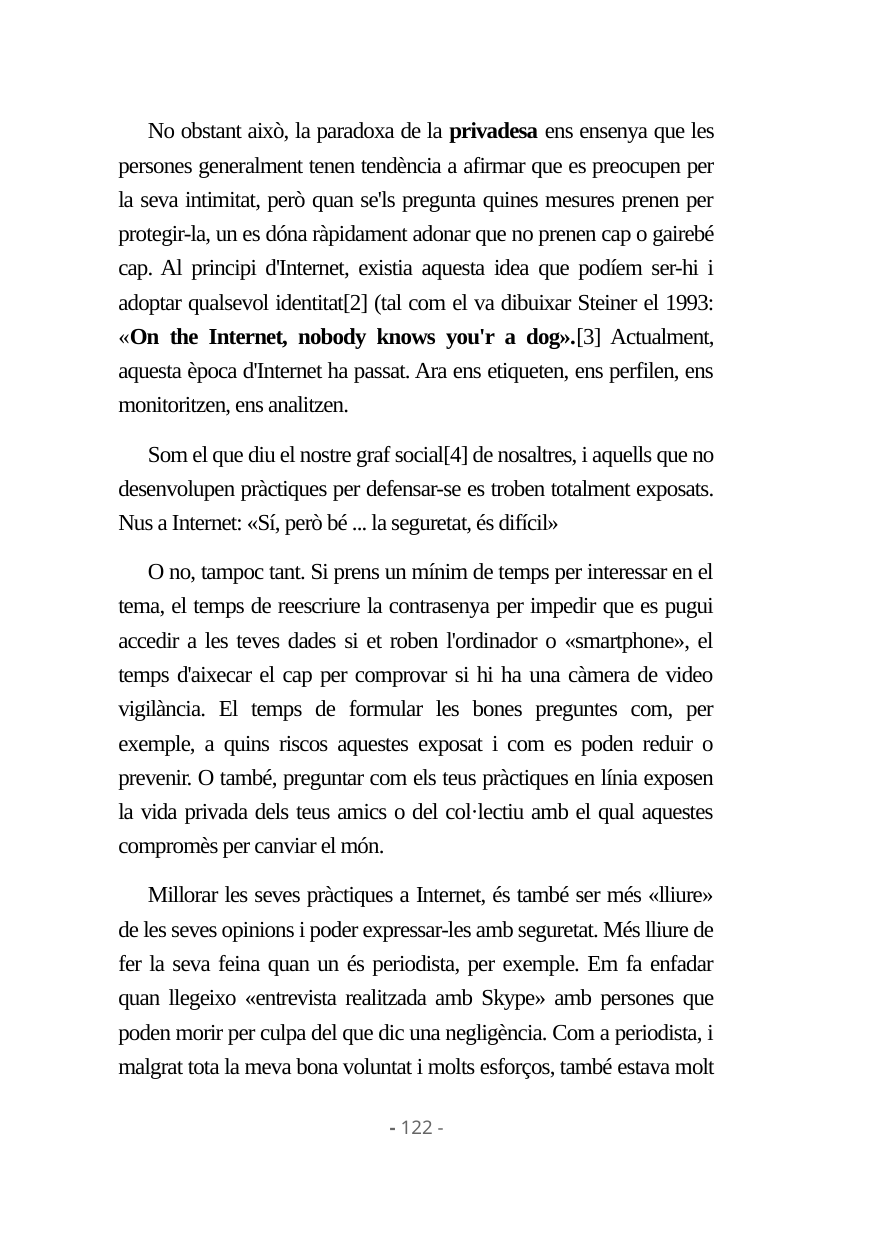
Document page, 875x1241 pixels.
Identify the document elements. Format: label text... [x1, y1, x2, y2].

text O no, tampoc tant. Si prens un mínim de temps per interessar en el tema, el temps de reescriure la contrasenya per impedir que es pugui accedir a les teves dades si et roben l'ordinador o «smartphone», el temps d'aixecar el cap per comprovar si hi ha una càmera de video vigilància. El temps de formular les bones preguntes com, per exemple, a quins riscos aquestes exposat i com es poden reduir o prevenir. O també, preguntar com els teus pràctiques en línia exposen la vida privada dels teus amics o del col·lectiu amb el qual aquestes compromès per canviar el món. [118, 552, 714, 861]
text No obstant això, la paradoxa de la privadesa ens ensenya que les persones generalment tenen tendència a afirmar que es preocupen per la seva intimitat, però quan se'ls pregunta quines mesures prenen per protegir-la, un es dóna ràpidament adonar que no prenen cap o gairebé cap. Al principi d'Internet, existia aquesta idea que podíem ser-hi i adoptar qualsevol identitat[2] (tal com el va dibuixar Steiner el 1993: «On the Internet, nobody knows you'r a dog».[3] Actualment, aquesta època d'Internet ha passat. Ara ens etiqueten, ens perfilen, ens monitoritzen, ens analitzen. [118, 111, 714, 420]
text Som el que diu el nostre graf social[4] de nosaltres, i aquells que no desenvolupen pràctiques per defensar-se es troben totalment exposats. Nus a Internet: «Sí, però bé ... la seguretat, és difícil» [118, 434, 714, 537]
text Millorar les seves pràctiques a Internet, és també ser més «lliure» de les seves opinions i poder expressar-les amb seguretat. Més lliure de fer la seva feina quan un és periodista, per exemple. Em fa enfadar quan llegeixo «entrevista realitzada amb Skype» amb persones que poden morir per culpa del que dic una negligència. Com a periodista, i malgrat tota la meva bona voluntat i molts esforços, també estava molt [118, 875, 714, 1081]
